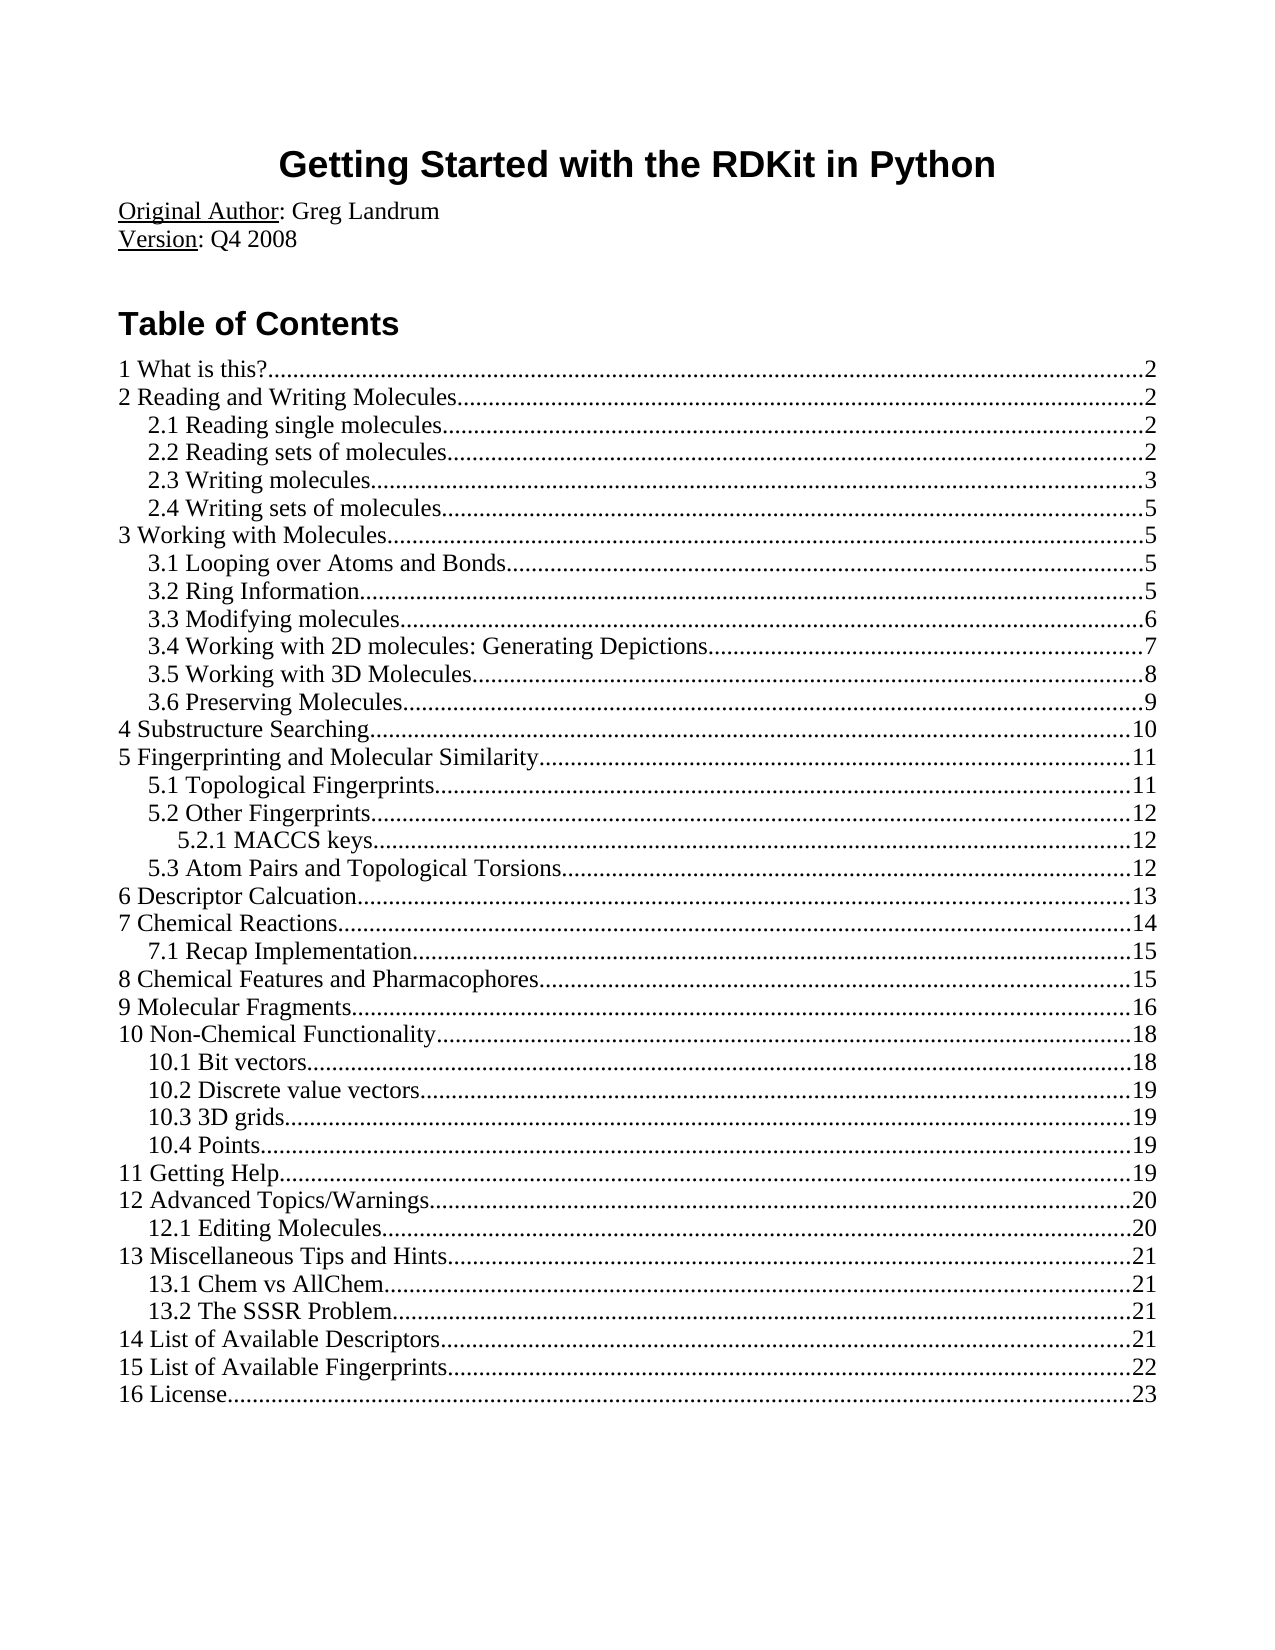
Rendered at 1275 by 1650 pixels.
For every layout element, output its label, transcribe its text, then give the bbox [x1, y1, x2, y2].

text 10.2 Discrete value vectors 19 [148, 1076, 1157, 1103]
text 10.4 Points 19 [148, 1131, 1157, 1159]
text 9 Molecular Fragments 16 [118, 993, 1157, 1020]
text 7.1 Recap Implementation 15 [148, 937, 1157, 965]
text 5.2 Other Fingerprints 12 [148, 799, 1157, 826]
text 2.2 Reading sets of molecules 2 [148, 438, 1157, 466]
text 13.1 Chem vs AllChem 21 [148, 1270, 1157, 1297]
text 3.1 Looping over Atoms and Bonds 5 [148, 549, 1157, 577]
text 2.3 Writing molecules 3 [148, 466, 1157, 494]
text 5.3 Atom Pairs and Topological Torsions 12 [148, 854, 1157, 882]
text 12 Advanced Topics/Warnings 20 [118, 1187, 1157, 1214]
text 2 Reading and Writing Molecules 2 [118, 383, 1157, 411]
text 10.1 Bit vectors 18 [148, 1048, 1157, 1076]
text 1 What is this? 2 [118, 355, 1157, 383]
text 11 Getting Help 19 [118, 1159, 1157, 1187]
text 3.5 Working with 3D Molecules 8 [148, 660, 1157, 688]
text 13 Miscellaneous Tips and Hints 21 [118, 1242, 1157, 1270]
text 8 Chemical Features and Pharmacophores 15 [118, 965, 1157, 993]
text 16 License 23 [118, 1381, 1157, 1408]
subtitle Table of Contents [118, 306, 1157, 343]
title Getting Started with the RDKit in Python [118, 143, 1157, 185]
text 4 Substructure Searching 10 [118, 716, 1157, 743]
text 12.1 Editing Molecules 20 [148, 1214, 1157, 1242]
text 3.3 Modifying molecules 6 [148, 605, 1157, 632]
text 5 Fingerprinting and Molecular Similarity 11 [118, 743, 1157, 771]
text Original Author: Greg Landrum [118, 197, 1157, 225]
text 2.4 Writing sets of molecules 5 [148, 494, 1157, 522]
text 10.3 3D grids 19 [148, 1103, 1157, 1131]
text Version: Q4 2008 [118, 225, 1157, 253]
text 5.2.1 MACCS keys 12 [177, 826, 1157, 854]
text 10 Non-Chemical Functionality 18 [118, 1020, 1157, 1048]
text 3.2 Ring Information 5 [148, 577, 1157, 605]
text 3.4 Working with 2D molecules: Generating Depictions 7 [148, 632, 1157, 660]
text 3.6 Preserving Molecules 9 [148, 688, 1157, 716]
text 13.2 The SSSR Problem 21 [148, 1297, 1157, 1325]
text 2.1 Reading single molecules 2 [148, 411, 1157, 438]
text 6 Descriptor Calcuation 13 [118, 882, 1157, 909]
text 15 List of Available Fingerprints 22 [118, 1353, 1157, 1381]
text 7 Chemical Reactions 14 [118, 909, 1157, 937]
text 5.1 Topological Fingerprints 11 [148, 771, 1157, 799]
text 14 List of Available Descriptors 21 [118, 1325, 1157, 1353]
text 3 Working with Molecules 5 [118, 522, 1157, 549]
